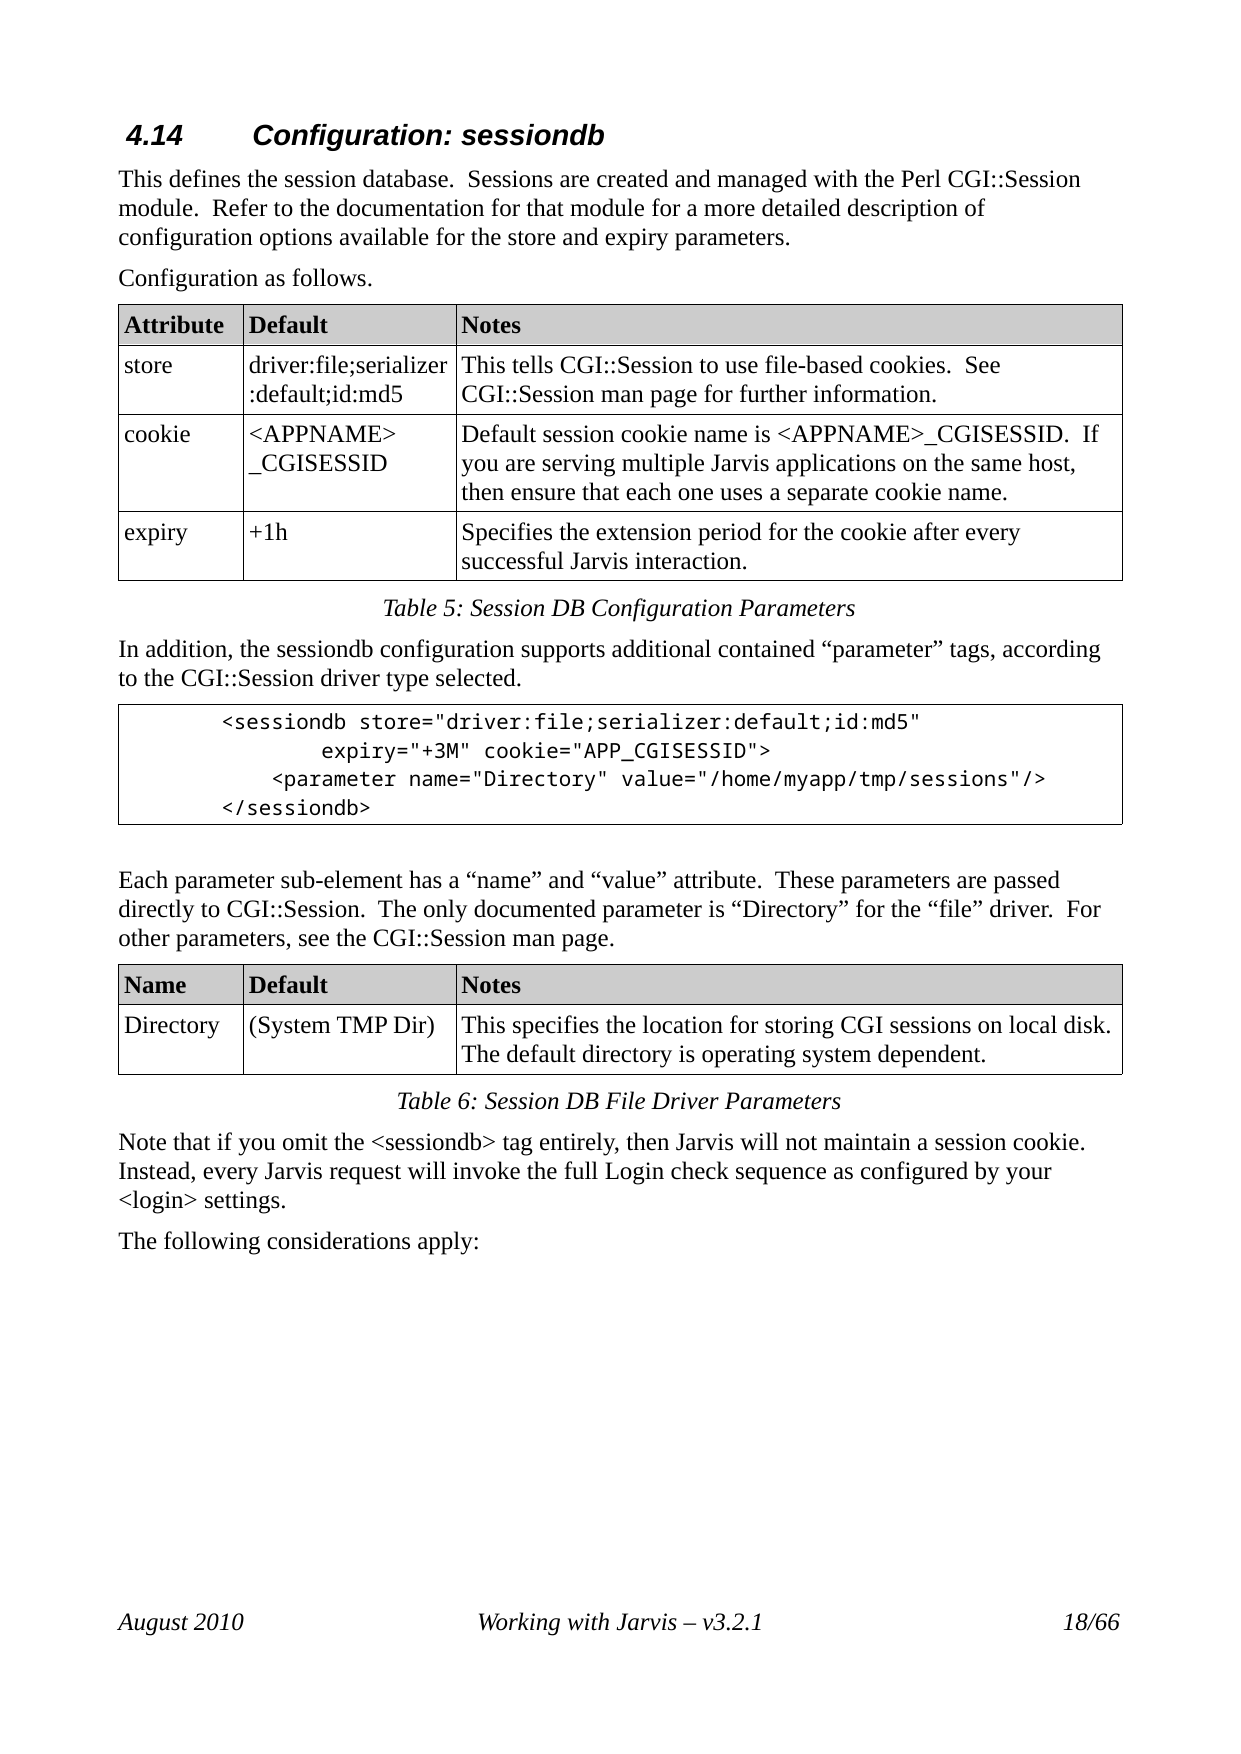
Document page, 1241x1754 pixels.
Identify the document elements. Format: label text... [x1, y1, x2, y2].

table_header Notes [457, 305, 1122, 344]
text Table 5: Session DB Configuration Parameters [118, 593, 1122, 622]
text <parameter name="Directory" value="/home/myapp/tmp/sessions"/> [119, 761, 1122, 789]
table_cell Specifies the extension period for the cookie after every successful Jarvis interaction. [457, 512, 1122, 580]
text Note that if you omit the <sessiondb> tag entirely, then Jarvis will not maintain a session cookie. Instead, every Jarvis request will invoke the full Login check sequence as configured by your <login> settings. [118, 1127, 1122, 1213]
text </sessiondb> [119, 789, 1122, 824]
table_header Name [119, 965, 243, 1004]
table_cell store [119, 346, 243, 413]
text expiry="+3M" cookie="APP_CGISESSID"> [119, 733, 1122, 761]
text <sessiondb store="driver:file;serializer:default;id:md5" [119, 705, 1122, 733]
text Configuration as follows. [118, 263, 1122, 292]
subtitle Configuration: sessiondb [118, 118, 1122, 152]
text In addition, the sessiondb configuration supports additional contained “parameter” tags, according to the CGI::Session driver type selected. [118, 634, 1122, 692]
table_cell +1h [244, 512, 456, 580]
table_cell cookie [119, 415, 243, 511]
table_header Attribute [119, 305, 243, 344]
text This defines the session database. Sessions are created and managed with the Perl CGI::Session module. Refer to the documentation for that module for a more detailed description of configuration options available for the store and expiry parameters. [118, 164, 1122, 250]
table_cell expiry [119, 512, 243, 580]
table_cell driver:file;serializer :default;id:md5 [244, 346, 456, 413]
table_cell This specifies the location for storing CGI sessions on local disk. The default directory is operating system dependent. [457, 1005, 1122, 1073]
table_header Default [244, 965, 456, 1004]
table_header Default [244, 305, 456, 344]
table_cell This tells CGI::Session to use file-based cookies. See CGI::Session man page for further information. [457, 346, 1122, 413]
text The following considerations apply: [118, 1226, 1122, 1255]
table_cell <APPNAME> _CGISESSID [244, 415, 456, 511]
table_header Notes [457, 965, 1122, 1004]
text Each parameter sub-element has a “name” and “value” attribute. These parameters are passed directly to CGI::Session. The only documented parameter is “Directory” for the “file” driver. For other parameters, see the CGI::Session man page. [118, 865, 1122, 952]
table_cell Directory [119, 1005, 243, 1073]
text Table 6: Session DB File Driver Parameters [118, 1086, 1122, 1115]
table_cell (System TMP Dir) [244, 1005, 456, 1073]
table_cell Default session cookie name is <APPNAME>_CGISESSID. If you are serving multiple Jarvis applications on the same host, then ensure that each one uses a separate cookie name. [457, 415, 1122, 511]
